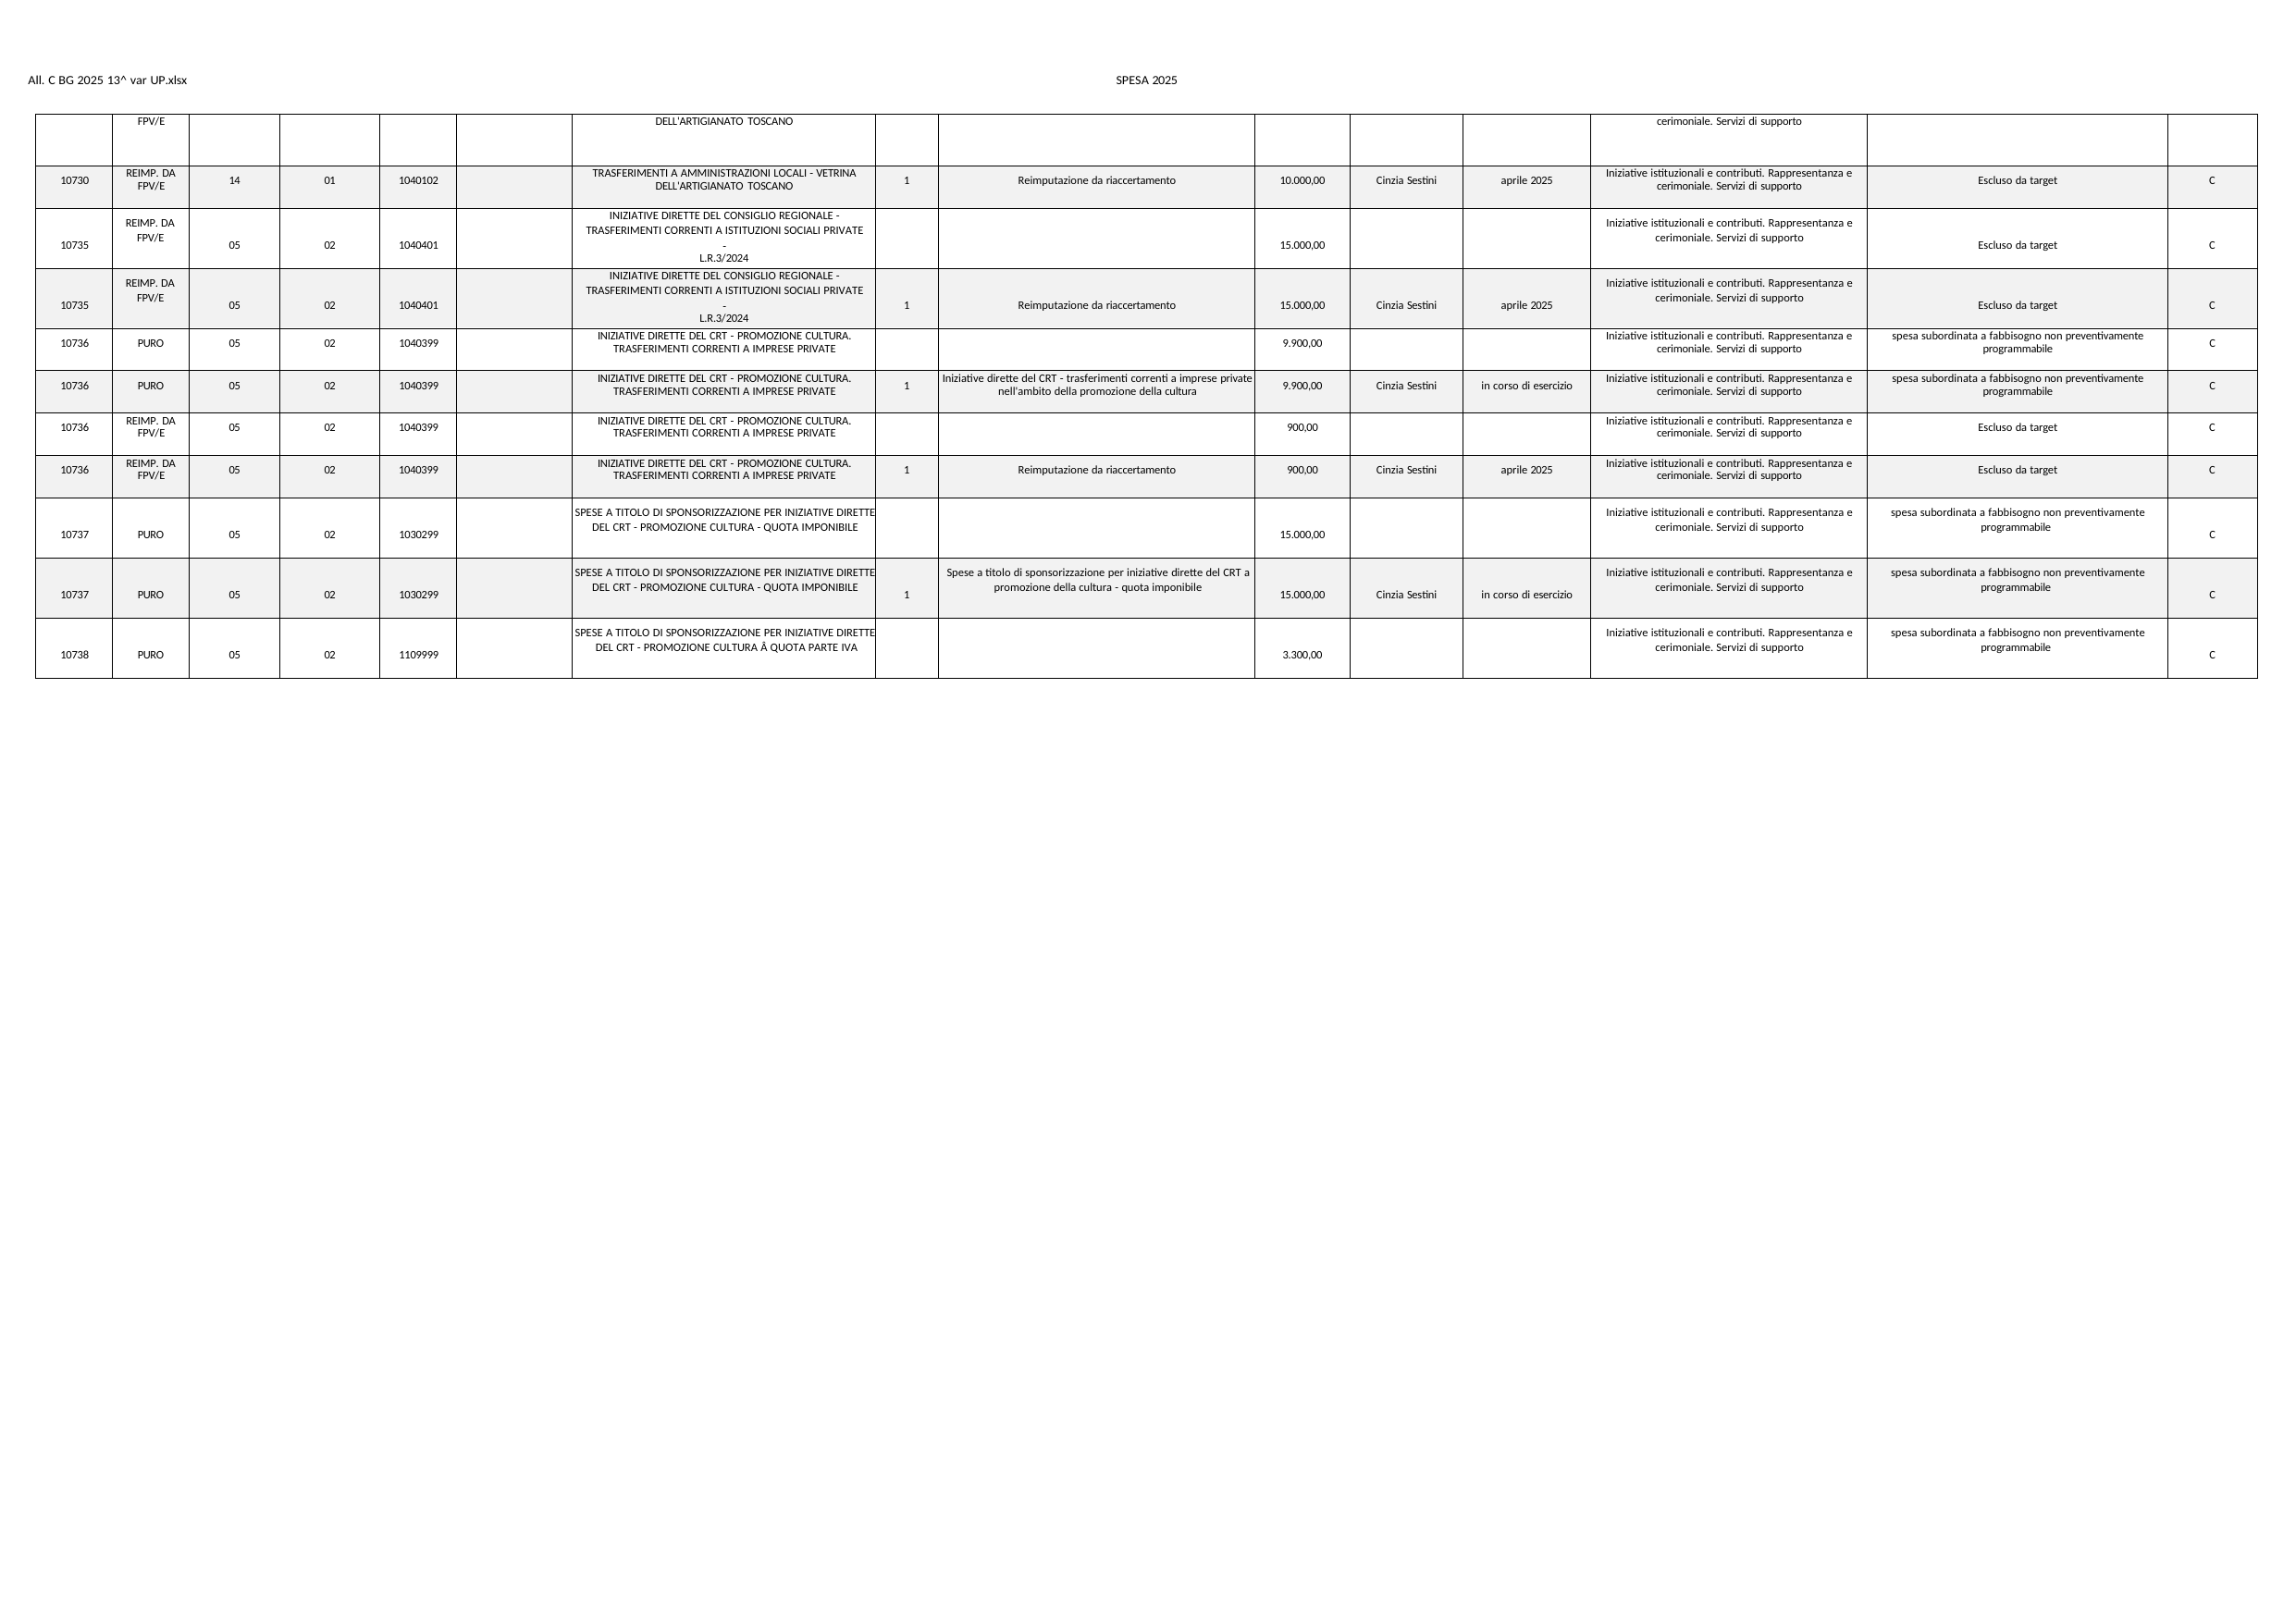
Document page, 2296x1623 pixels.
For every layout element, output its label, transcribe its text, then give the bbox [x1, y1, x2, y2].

table_cell Spese a titolo di sponsorizzazione per iniziative dirette del CRT a promozione della cultura - quota imponibile [939, 559, 1254, 618]
table_cell 1040399 [380, 329, 456, 370]
table_cell PURO [113, 371, 189, 412]
table_cell 05 [190, 269, 279, 327]
table_cell [2168, 115, 2257, 166]
table_cell 15.000,00 [1255, 559, 1350, 618]
table_cell 02 [280, 269, 379, 327]
table_cell 14 [190, 166, 279, 208]
table_cell 02 [280, 456, 379, 498]
table_cell Iniziative istituzionali e contributi. Rappresentanza e cerimoniale. Servizi di supporto [1591, 413, 1867, 455]
table_cell 15.000,00 [1255, 269, 1350, 327]
table_cell cerimoniale. Servizi di supporto [1591, 115, 1867, 166]
table_cell spesa subordinata a fabbisogno non preventivamente programmabile [1868, 371, 2167, 412]
table_cell Escluso da target [1868, 456, 2167, 498]
table_cell aprile 2025 [1463, 456, 1590, 498]
table_cell [1351, 209, 1463, 267]
table_cell [1351, 329, 1463, 370]
table_cell 05 [190, 559, 279, 618]
table_cell 900,00 [1255, 456, 1350, 498]
table_cell [1351, 413, 1463, 455]
table_cell REIMP. DA FPV/E [113, 456, 189, 498]
table_cell 10736 [36, 371, 112, 412]
table_cell 05 [190, 209, 279, 267]
table_cell [457, 269, 572, 327]
table_cell 02 [280, 619, 379, 677]
table_cell 02 [280, 371, 379, 412]
table_cell Cinzia Sestini [1351, 456, 1463, 498]
table_cell 1 [876, 456, 938, 498]
table_cell 10735 [36, 209, 112, 267]
table_cell Iniziative istituzionali e contributi. Rappresentanza e cerimoniale. Servizi di supporto [1591, 619, 1867, 677]
table_cell 1 [876, 371, 938, 412]
table_cell [1463, 329, 1590, 370]
table_cell Iniziative istituzionali e contributi. Rappresentanza e cerimoniale. Servizi di supporto [1591, 371, 1867, 412]
table_cell DELL'ARTIGIANATO TOSCANO [573, 115, 875, 166]
table_cell [876, 209, 938, 267]
table_cell [457, 329, 572, 370]
table_cell [939, 329, 1254, 370]
table_cell 9.900,00 [1255, 371, 1350, 412]
table_cell C [2168, 498, 2257, 558]
table_cell Reimputazione da riaccertamento [939, 269, 1254, 327]
table_cell 1 [876, 559, 938, 618]
table_cell 1 [876, 166, 938, 208]
table_cell 1040401 [380, 209, 456, 267]
table_cell Iniziative istituzionali e contributi. Rappresentanza e cerimoniale. Servizi di supporto [1591, 269, 1867, 327]
table_cell [939, 619, 1254, 677]
table_cell [457, 166, 572, 208]
table_cell 1040399 [380, 456, 456, 498]
table_cell [36, 115, 112, 166]
table_cell 10736 [36, 329, 112, 370]
table_cell Cinzia Sestini [1351, 371, 1463, 412]
table_cell 15.000,00 [1255, 498, 1350, 558]
table_cell [876, 329, 938, 370]
table_cell 05 [190, 498, 279, 558]
table_cell C [2168, 456, 2257, 498]
table_cell 02 [280, 329, 379, 370]
table_cell INIZIATIVE DIRETTE DEL CRT - PROMOZIONE CULTURA. TRASFERIMENTI CORRENTI A IMPRESE PRIVATE [573, 371, 875, 412]
table_cell [939, 413, 1254, 455]
table_cell [457, 456, 572, 498]
table_cell 900,00 [1255, 413, 1350, 455]
table_cell C [2168, 559, 2257, 618]
table_cell 1040401 [380, 269, 456, 327]
table_cell REIMP. DA FPV/E [113, 166, 189, 208]
table_cell in corso di esercizio [1463, 559, 1590, 618]
table_cell SPESE A TITOLO DI SPONSORIZZAZIONE PER INIZIATIVE DIRETTE DEL CRT - PROMOZIONE CULTURA - QUOTA IMPONIBILE [573, 559, 875, 618]
table_cell 1 [876, 269, 938, 327]
table_cell Iniziative istituzionali e contributi. Rappresentanza e cerimoniale. Servizi di supporto [1591, 456, 1867, 498]
table_cell [457, 413, 572, 455]
table_cell spesa subordinata a fabbisogno non preventivamente programmabile [1868, 619, 2167, 677]
table_cell [1351, 498, 1463, 558]
table_cell [457, 619, 572, 677]
table_cell 05 [190, 456, 279, 498]
table_cell 10735 [36, 269, 112, 327]
table_cell C [2168, 619, 2257, 677]
table_cell 10736 [36, 456, 112, 498]
table_cell C [2168, 371, 2257, 412]
table_cell [876, 498, 938, 558]
table_cell 1040399 [380, 413, 456, 455]
table_cell [876, 413, 938, 455]
table_cell Iniziative dirette del CRT - trasferimenti correnti a imprese private nell'ambito della promozione della cultura [939, 371, 1254, 412]
table_cell REIMP. DA FPV/E [113, 209, 189, 267]
table_cell REIMP. DA FPV/E [113, 413, 189, 455]
table_cell C [2168, 413, 2257, 455]
table_cell [1463, 115, 1590, 166]
table_cell 05 [190, 413, 279, 455]
table_cell C [2168, 209, 2257, 267]
table_cell [457, 115, 572, 166]
table_cell Cinzia Sestini [1351, 166, 1463, 208]
table_cell Iniziative istituzionali e contributi. Rappresentanza e cerimoniale. Servizi di supporto [1591, 329, 1867, 370]
table_cell [939, 115, 1254, 166]
table_cell [876, 619, 938, 677]
table_cell 10736 [36, 413, 112, 455]
table_cell [876, 115, 938, 166]
table_cell [457, 498, 572, 558]
table_cell [1463, 498, 1590, 558]
table_cell 10.000,00 [1255, 166, 1350, 208]
table_cell INIZIATIVE DIRETTE DEL CONSIGLIO REGIONALE - TRASFERIMENTI CORRENTI A ISTITUZIONI SOCIALI PRIVATE - L.R.3/2024 [573, 269, 875, 327]
table_cell spesa subordinata a fabbisogno non preventivamente programmabile [1868, 498, 2167, 558]
table_cell 10737 [36, 498, 112, 558]
table_cell Cinzia Sestini [1351, 559, 1463, 618]
table_cell 02 [280, 498, 379, 558]
table_cell [457, 559, 572, 618]
table_cell Escluso da target [1868, 269, 2167, 327]
table_cell PURO [113, 559, 189, 618]
table_cell [1351, 115, 1463, 166]
table_cell Iniziative istituzionali e contributi. Rappresentanza e cerimoniale. Servizi di supporto [1591, 166, 1867, 208]
table_cell Escluso da target [1868, 413, 2167, 455]
table_cell [939, 209, 1254, 267]
table_cell C [2168, 329, 2257, 370]
table_cell PURO [113, 329, 189, 370]
table_cell 02 [280, 413, 379, 455]
table_cell 1040399 [380, 371, 456, 412]
table_cell PURO [113, 498, 189, 558]
table_cell [1351, 619, 1463, 677]
table_cell PURO [113, 619, 189, 677]
table_cell INIZIATIVE DIRETTE DEL CRT - PROMOZIONE CULTURA. TRASFERIMENTI CORRENTI A IMPRESE PRIVATE [573, 329, 875, 370]
table_cell [380, 115, 456, 166]
table_cell INIZIATIVE DIRETTE DEL CRT - PROMOZIONE CULTURA. TRASFERIMENTI CORRENTI A IMPRESE PRIVATE [573, 413, 875, 455]
table_cell [190, 115, 279, 166]
table_cell in corso di esercizio [1463, 371, 1590, 412]
table_cell 05 [190, 619, 279, 677]
table_cell 1040102 [380, 166, 456, 208]
table_cell TRASFERIMENTI A AMMINISTRAZIONI LOCALI - VETRINA DELL'ARTIGIANATO TOSCANO [573, 166, 875, 208]
table_cell REIMP. DA FPV/E [113, 269, 189, 327]
table_cell Reimputazione da riaccertamento [939, 166, 1254, 208]
table_cell Cinzia Sestini [1351, 269, 1463, 327]
table_cell INIZIATIVE DIRETTE DEL CONSIGLIO REGIONALE - TRASFERIMENTI CORRENTI A ISTITUZIONI SOCIALI PRIVATE - L.R.3/2024 [573, 209, 875, 267]
table_cell 10737 [36, 559, 112, 618]
table_cell 9.900,00 [1255, 329, 1350, 370]
table_cell C [2168, 269, 2257, 327]
table_cell 01 [280, 166, 379, 208]
table_cell C [2168, 166, 2257, 208]
table_cell Reimputazione da riaccertamento [939, 456, 1254, 498]
table_cell [1463, 619, 1590, 677]
table_cell Iniziative istituzionali e contributi. Rappresentanza e cerimoniale. Servizi di supporto [1591, 559, 1867, 618]
table_cell Escluso da target [1868, 166, 2167, 208]
table_cell [1868, 115, 2167, 166]
table_cell SPESE A TITOLO DI SPONSORIZZAZIONE PER INIZIATIVE DIRETTE DEL CRT - PROMOZIONE CULTURA Â QUOTA PARTE IVA [573, 619, 875, 677]
table_cell spesa subordinata a fabbisogno non preventivamente programmabile [1868, 329, 2167, 370]
table_cell FPV/E [113, 115, 189, 166]
table_cell 02 [280, 559, 379, 618]
table_cell aprile 2025 [1463, 269, 1590, 327]
table_cell 10730 [36, 166, 112, 208]
table_cell 02 [280, 209, 379, 267]
table_cell INIZIATIVE DIRETTE DEL CRT - PROMOZIONE CULTURA. TRASFERIMENTI CORRENTI A IMPRESE PRIVATE [573, 456, 875, 498]
table_cell Escluso da target [1868, 209, 2167, 267]
table_cell [280, 115, 379, 166]
table_cell [457, 371, 572, 412]
table_cell [1463, 413, 1590, 455]
table_cell aprile 2025 [1463, 166, 1590, 208]
table_cell 15.000,00 [1255, 209, 1350, 267]
table_cell [939, 498, 1254, 558]
table_cell Iniziative istituzionali e contributi. Rappresentanza e cerimoniale. Servizi di supporto [1591, 498, 1867, 558]
table_cell 10738 [36, 619, 112, 677]
table_cell SPESE A TITOLO DI SPONSORIZZAZIONE PER INIZIATIVE DIRETTE DEL CRT - PROMOZIONE CULTURA - QUOTA IMPONIBILE [573, 498, 875, 558]
table_cell spesa subordinata a fabbisogno non preventivamente programmabile [1868, 559, 2167, 618]
table_cell Iniziative istituzionali e contributi. Rappresentanza e cerimoniale. Servizi di supporto [1591, 209, 1867, 267]
table_cell 3.300,00 [1255, 619, 1350, 677]
table_cell 05 [190, 371, 279, 412]
table_cell [1463, 209, 1590, 267]
table_cell 05 [190, 329, 279, 370]
table_cell 1109999 [380, 619, 456, 677]
table_cell [457, 209, 572, 267]
table_cell 1030299 [380, 498, 456, 558]
table_cell 1030299 [380, 559, 456, 618]
table_cell [1255, 115, 1350, 166]
